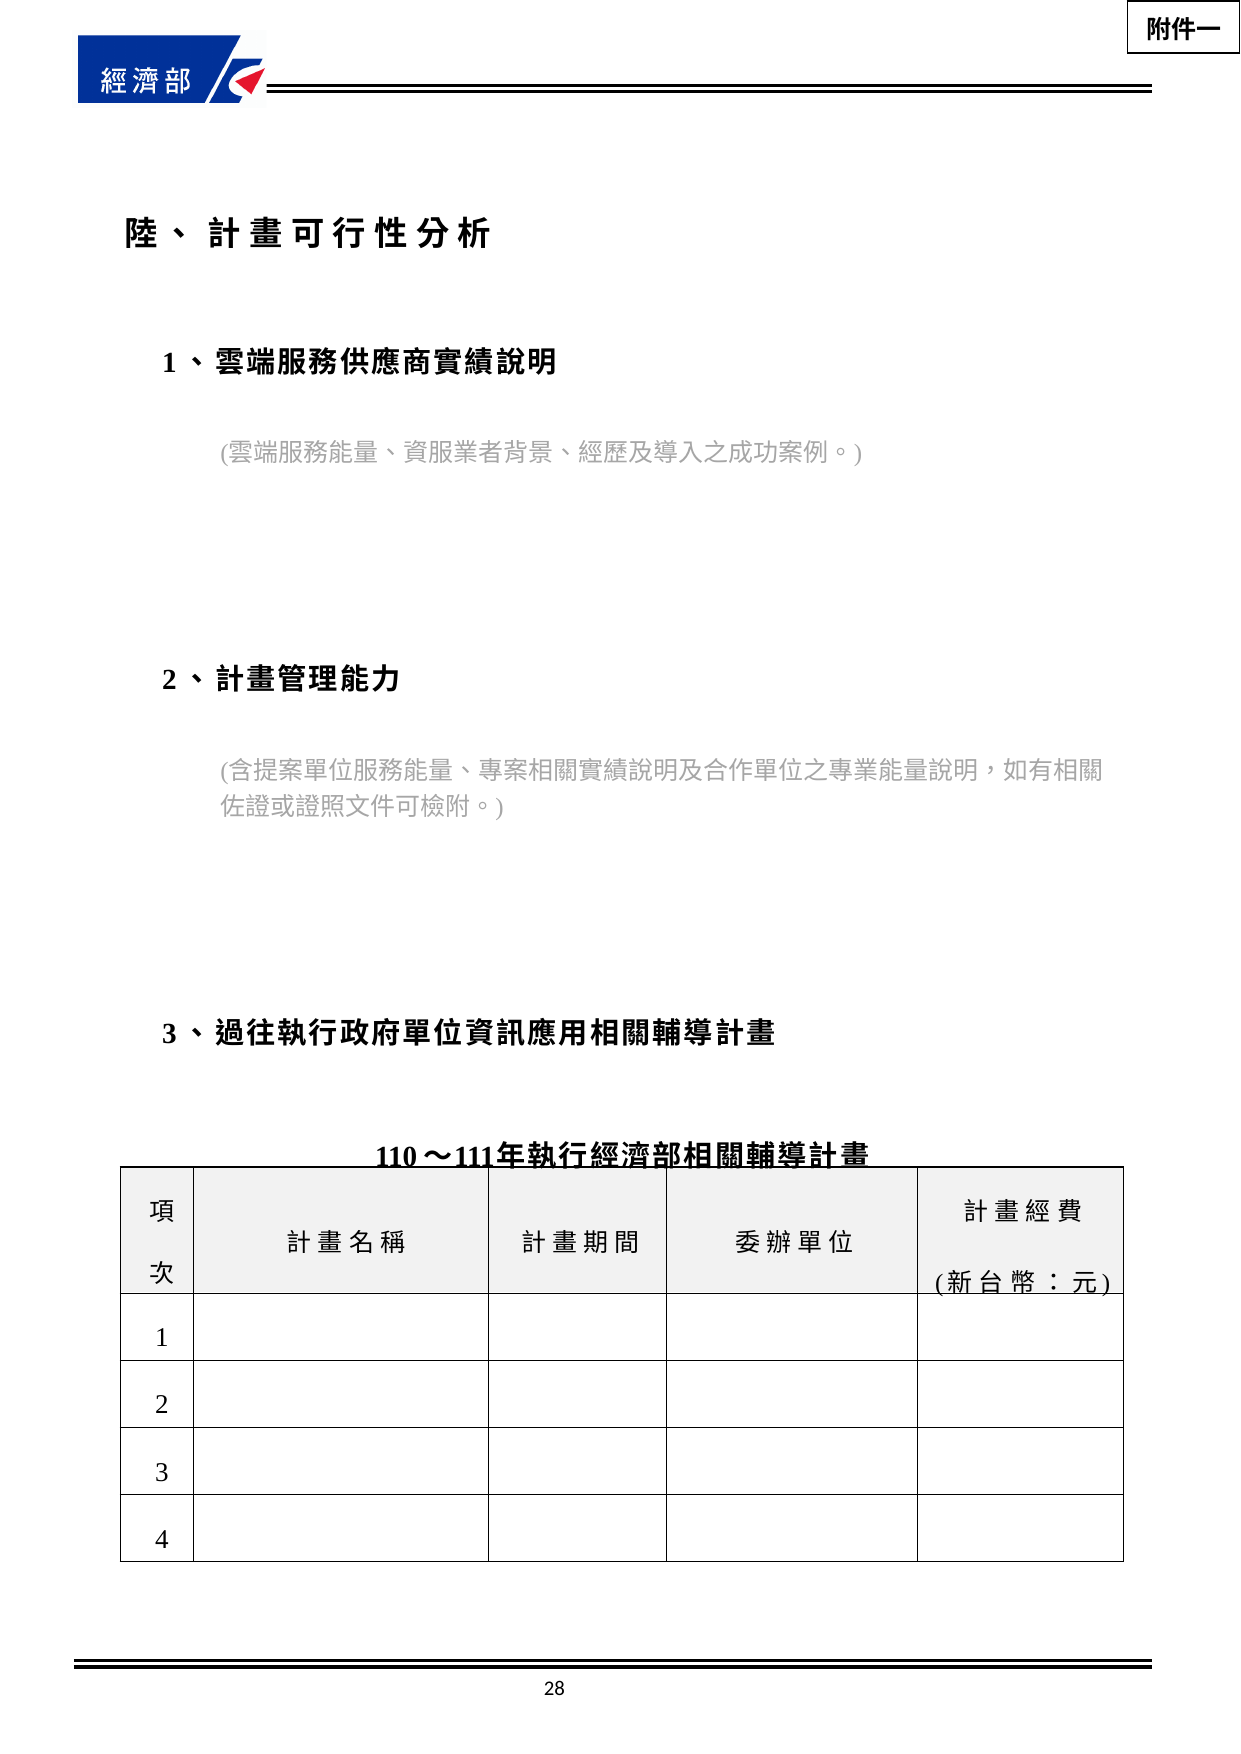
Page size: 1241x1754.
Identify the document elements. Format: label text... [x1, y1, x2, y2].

table_cell 3 [121, 1428, 193, 1494]
table_cell [489, 1495, 666, 1561]
table_cell [489, 1294, 666, 1360]
table_cell [667, 1428, 917, 1494]
table_header 計畫期間 [489, 1168, 666, 1292]
table_cell [194, 1294, 488, 1360]
table_header 計畫名稱 [194, 1168, 488, 1292]
text 110～111年執行經濟部相關輔導計畫 [120, 1104, 1120, 1166]
list 計畫管理能力 [158, 594, 1120, 719]
table_cell [918, 1428, 1123, 1494]
table_cell [918, 1294, 1123, 1360]
table_cell 4 [121, 1495, 193, 1561]
list 雲端服務供應商實績說明 [158, 276, 1120, 401]
table_cell [918, 1361, 1123, 1427]
table_cell [194, 1361, 488, 1427]
table_cell [667, 1495, 917, 1561]
table_cell [489, 1428, 666, 1494]
table_cell 1 [121, 1294, 193, 1360]
table_cell [489, 1361, 666, 1427]
table_header 計畫經費 (新台幣：元) [918, 1168, 1123, 1292]
list 過往執行政府單位資訊應用相關輔導計畫 [158, 948, 1120, 1073]
table_cell [918, 1495, 1123, 1561]
table_cell [667, 1361, 917, 1427]
table_cell 2 [121, 1361, 193, 1427]
table_cell [667, 1294, 917, 1360]
table_header 項次 [121, 1168, 193, 1292]
subtitle 陸、計畫可行性分析 [120, 189, 1120, 252]
table_header 委辦單位 [667, 1168, 917, 1292]
text (含提案單位服務能量、專案相關實績說明及合作單位之專業能量說明，如有相關佐證或證照文件可檢附。) [220, 750, 1120, 823]
table_cell [194, 1428, 488, 1494]
text (雲端服務能量、資服業者背景、經歷及導入之成功案例。) [220, 432, 1120, 469]
table_cell [194, 1495, 488, 1561]
